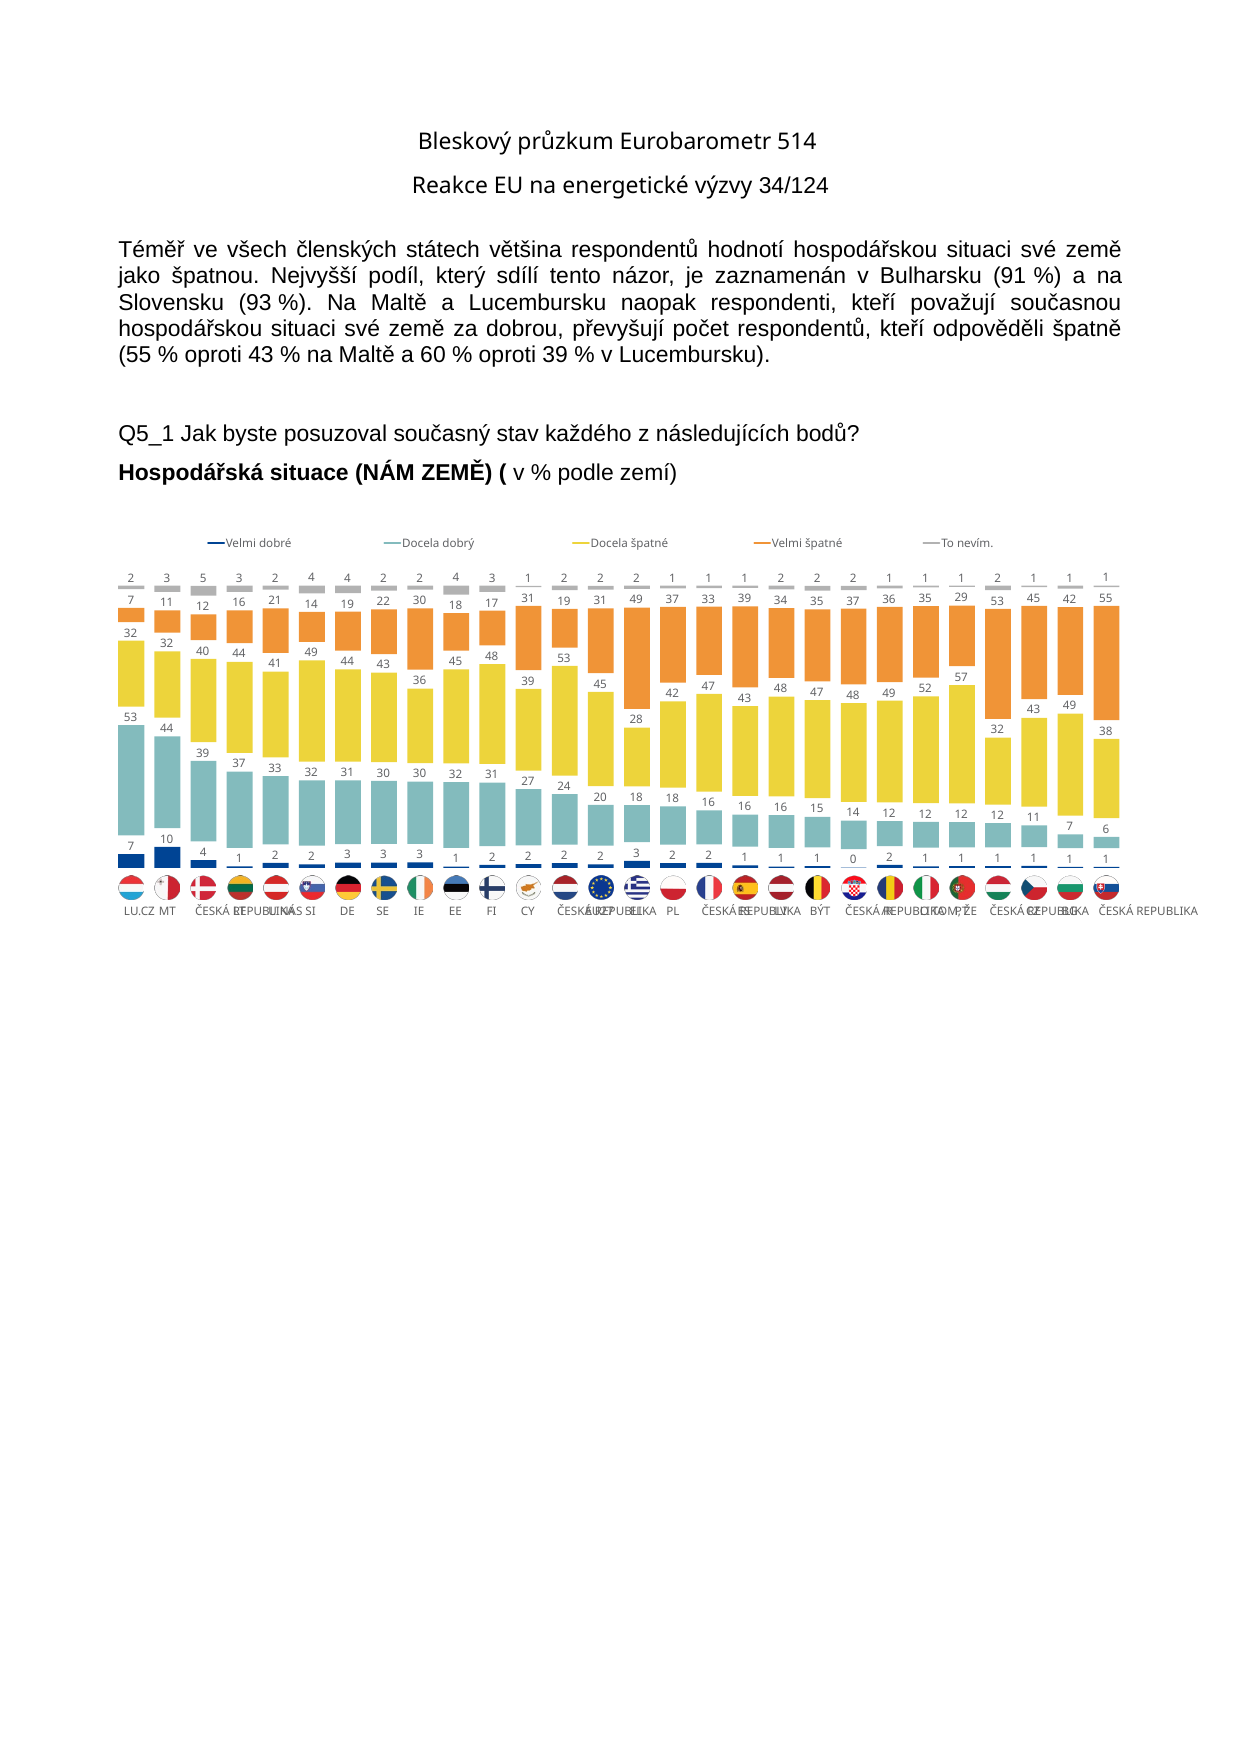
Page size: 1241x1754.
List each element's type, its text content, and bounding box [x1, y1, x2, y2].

picture [732, 875, 758, 900]
picture [660, 875, 686, 900]
picture [299, 875, 325, 900]
text Hospodářská situace (NÁM ZEMĚ) ( v % podle zemí) [118, 459, 1122, 486]
picture [949, 875, 975, 900]
picture [371, 875, 397, 900]
picture [516, 875, 541, 900]
picture [1093, 875, 1119, 900]
picture [479, 875, 505, 900]
picture [624, 875, 650, 900]
picture [588, 875, 614, 900]
text Q5_1 Jak byste posuzoval současný stav každého z následujících bodů? [118, 420, 1122, 446]
picture [1021, 875, 1047, 900]
picture [696, 875, 722, 900]
picture [552, 875, 578, 900]
picture [263, 875, 289, 900]
picture [1057, 875, 1083, 900]
picture [154, 875, 180, 900]
picture [913, 875, 939, 900]
picture [118, 875, 144, 900]
picture [768, 875, 794, 900]
picture [443, 875, 469, 900]
picture [877, 875, 903, 900]
picture [407, 875, 433, 900]
picture [805, 875, 830, 900]
picture [227, 875, 253, 900]
picture [841, 875, 867, 900]
picture [190, 875, 216, 900]
picture [985, 875, 1011, 900]
picture [335, 875, 361, 900]
text Téměř ve všech členských státech většina respondentů hodnotí hospodářskou situaci své země jako špatnou. Nejvyšší podíl, který sdílí tento názor, je zaznamenán v Bulharsku (91 %) a na Slovensku (93 %). Na Maltě a Lucembursku naopak respondenti, kteří považují současnou hospodářskou situaci své země za dobrou, převyšují počet respondentů, kteří odpověděli špatně (55 % oproti 43 % na Maltě a 60 % oproti 39 % v Lucembursku). [118, 236, 1122, 368]
